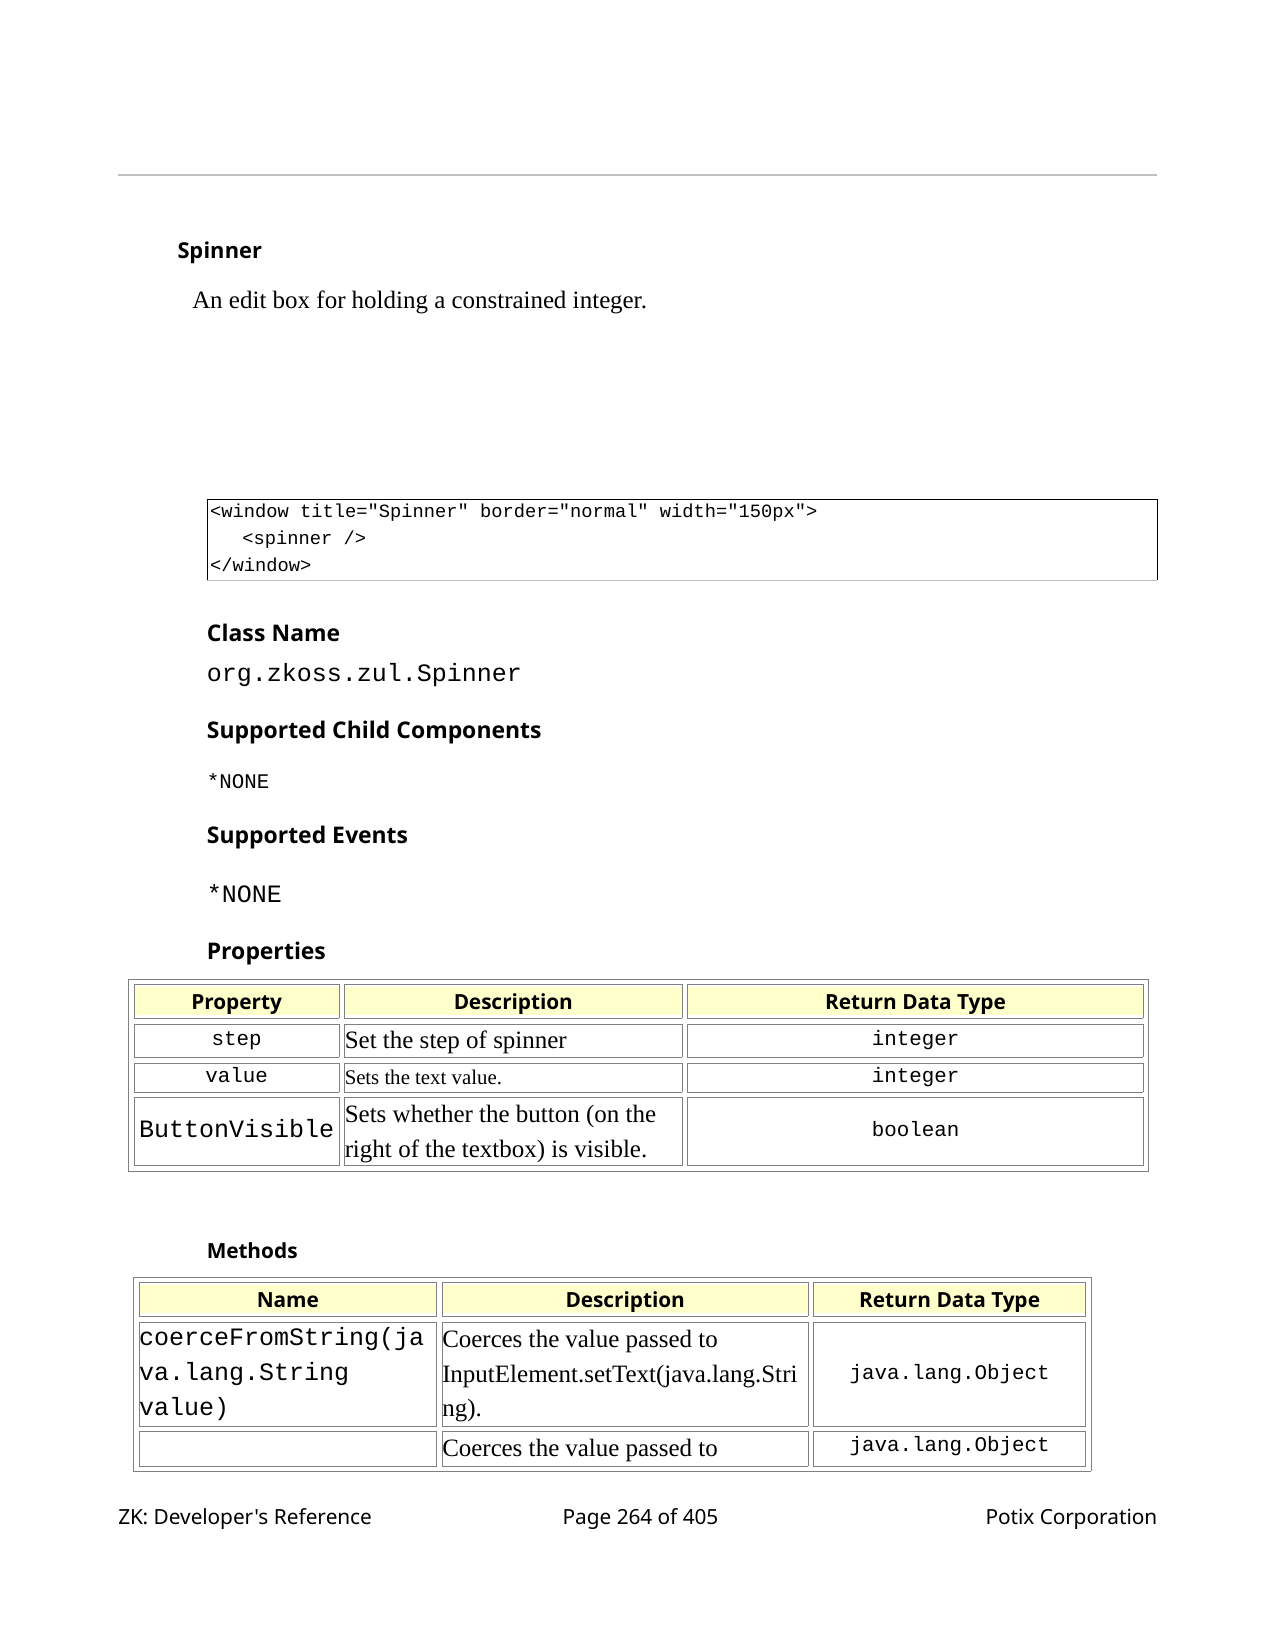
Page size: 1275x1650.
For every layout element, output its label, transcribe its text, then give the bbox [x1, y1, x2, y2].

text <window title="Spinner" border="normal" width="150px"> [208, 500, 1157, 523]
text org.zkoss.zul.Spinner [207, 661, 1157, 689]
subtitle Methods [207, 1236, 1157, 1264]
table_header Property [131, 980, 342, 1018]
subtitle Supported Events [207, 819, 1157, 851]
table_cell ButtonVisible [131, 1092, 342, 1165]
table_header Description [342, 980, 685, 1018]
subtitle Supported Child Components [207, 714, 1157, 745]
table_cell Coerces the value passed to InputElement.setText(java.lang.String). [439, 1316, 811, 1426]
text </window> [208, 553, 1157, 580]
table_cell boolean [685, 1092, 1146, 1165]
table_cell Coerces the value passed to [439, 1426, 811, 1466]
table_cell Set the step of spinner [342, 1018, 685, 1057]
table_cell step [131, 1018, 342, 1057]
table_header Return Data Type [685, 980, 1146, 1018]
table_cell value [131, 1057, 342, 1092]
table_cell java.lang.Object [811, 1316, 1088, 1426]
subtitle Spinner [177, 235, 1157, 265]
table_header Name [136, 1278, 439, 1316]
table_header Return Data Type [811, 1278, 1088, 1316]
table_cell Sets the text value. [342, 1057, 685, 1092]
text *NONE [207, 766, 1157, 794]
table_cell integer [685, 1018, 1146, 1057]
subtitle Class Name [207, 617, 1157, 648]
text *NONE [207, 876, 1157, 910]
table_cell java.lang.Object [811, 1426, 1088, 1466]
subtitle Properties [207, 935, 1157, 966]
table_cell integer [685, 1057, 1146, 1092]
table_cell Sets whether the button (on the right of the textbox) is visible. [342, 1092, 685, 1165]
table_cell coerceFromString(java.lang.String value) [136, 1316, 439, 1426]
text <spinner /> [208, 526, 1157, 550]
table_header Description [439, 1278, 811, 1316]
table_cell [136, 1426, 439, 1466]
text An edit box for holding a constrained integer. [118, 286, 1157, 314]
